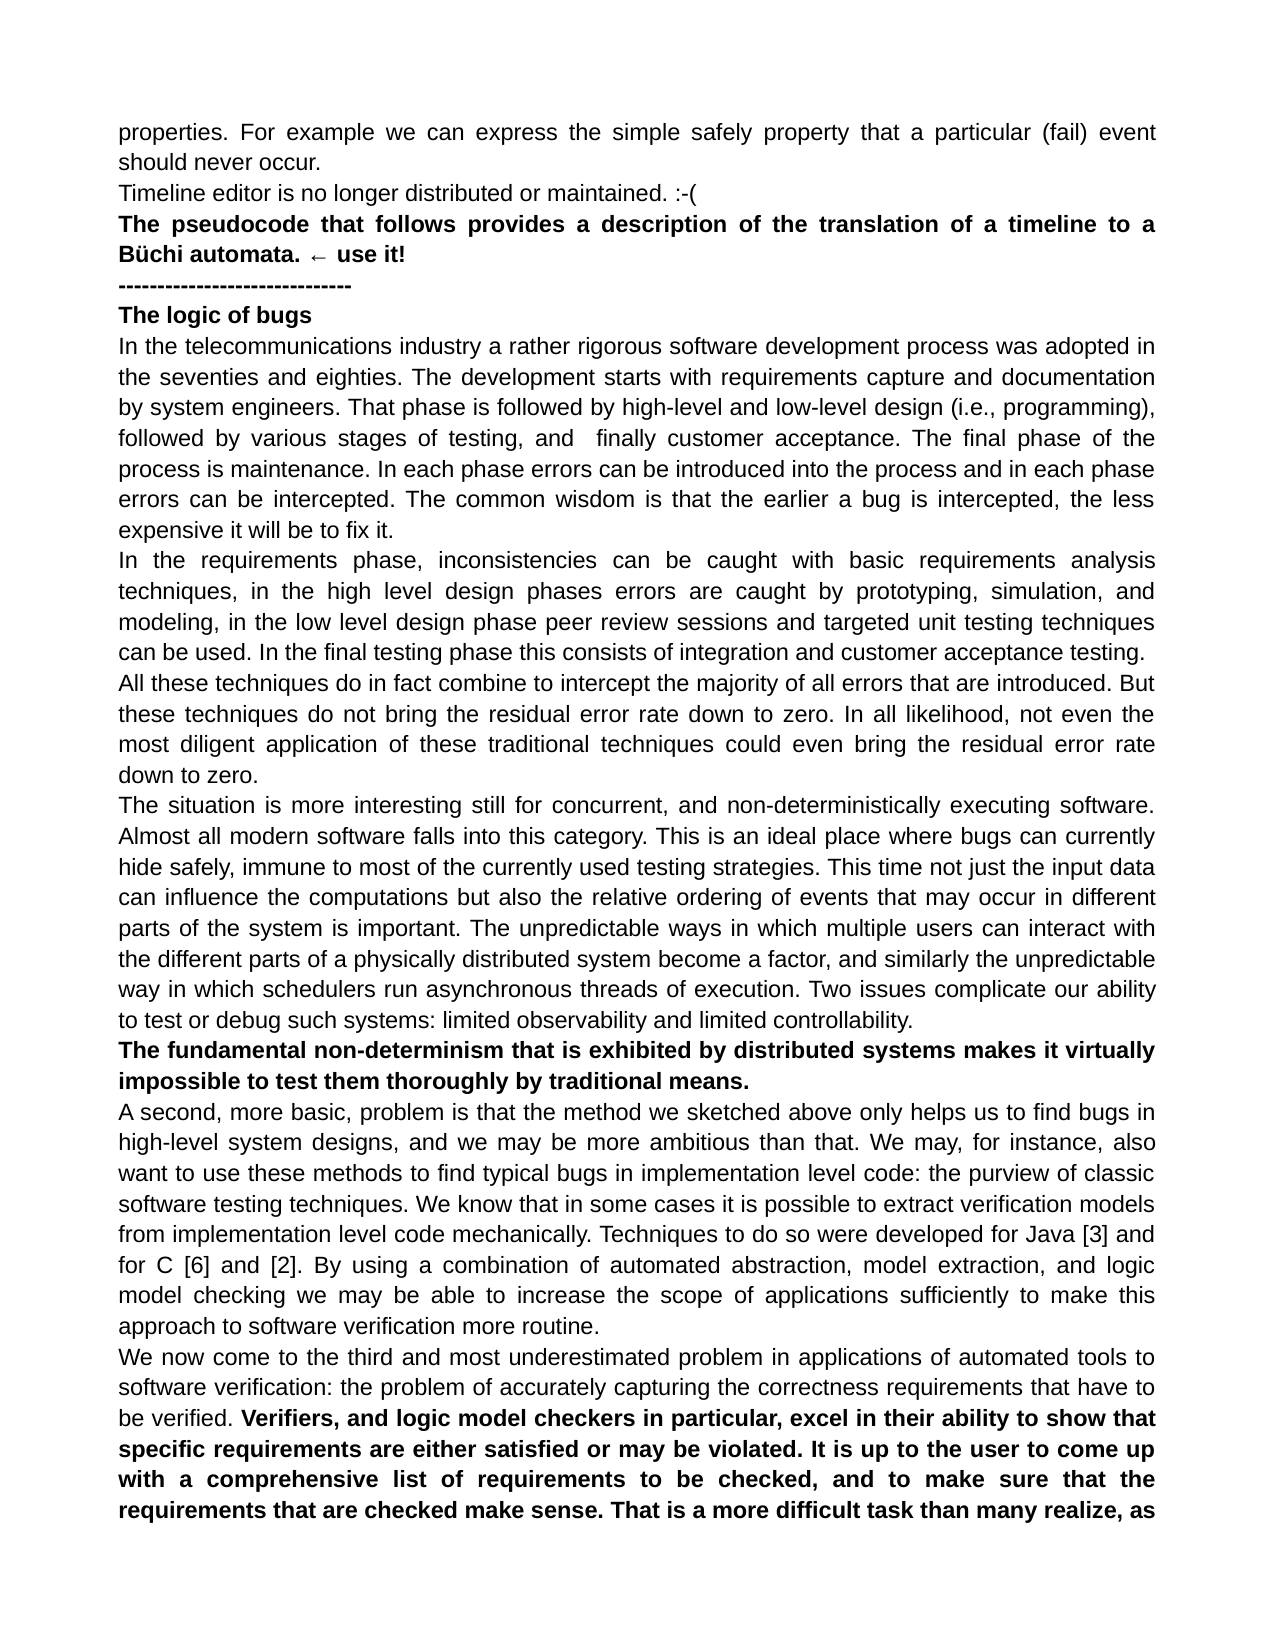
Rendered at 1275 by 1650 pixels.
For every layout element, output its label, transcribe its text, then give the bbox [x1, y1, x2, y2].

text The fundamental non-determinism that is exhibited by distributed systems makes it virtually impossible to test them thoroughly by traditional means. [118, 1037, 1157, 1094]
text The logic of bugs [118, 302, 1157, 329]
text In the requirements phase, inconsistencies can be caught with basic requirements analysis techniques, in the high level design phases errors are caught by prototyping, simulation, and modeling, in the low level design phase peer review sessions and targeted unit testing techniques can be used. In the final testing phase this consists of integration and customer acceptance testing. [118, 547, 1157, 666]
text Timeline editor is no longer distributed or maintained. :-( [118, 179, 1157, 206]
text We now come to the third and most underestimated problem in applications of automated tools to software verification: the problem of accurately capturing the correctness requirements that have to be verified. Verifiers, and logic model checkers in particular, excel in their ability to show that specific requirements are either satisfied or may be violated. It is up to the user to come up with a comprehensive list of requirements to be checked, and to make sure that the requirements that are checked make sense. That is a more difficult task than many realize, as [118, 1343, 1157, 1523]
text The situation is more interesting still for concurrent, and non-deterministically executing software. Almost all modern software falls into this category. This is an ideal place where bugs can currently hide safely, immune to most of the currently used testing strategies. This time not just the input data can influence the computations but also the relative ordering of events that may occur in different parts of the system is important. The unpredictable ways in which multiple users can interact with the different parts of a physically distributed system become a factor, and similarly the unpredictable way in which schedulers run asynchronous threads of execution. Two issues complicate our ability to test or debug such systems: limited observability and limited controllability. [118, 792, 1157, 1033]
text In the telecommunications industry a rather rigorous software development process was adopted in the seventies and eighties. The development starts with requirements capture and documentation by system engineers. That phase is followed by high-level and low-level design (i.e., programming), followed by various stages of testing, and finally customer acceptance. The final phase of the process is maintenance. In each phase errors can be introduced into the process and in each phase errors can be intercepted. The common wisdom is that the earlier a bug is intercepted, the less expensive it will be to fix it. [118, 332, 1157, 543]
text ------------------------------ [118, 271, 1157, 298]
text properties. For example we can express the simple safely property that a particular (fail) event should never occur. [118, 118, 1157, 176]
text All these techniques do in fact combine to intercept the majority of all errors that are introduced. But these techniques do not bring the residual error rate down to zero. In all likelihood, not even the most diligent application of these traditional techniques could even bring the residual error rate down to zero. [118, 669, 1157, 788]
text The pseudocode that follows provides a description of the translation of a timeline to a Büchi automata. ← use it! [118, 210, 1157, 267]
text A second, more basic, problem is that the method we sketched above only helps us to find bugs in high-level system designs, and we may be more ambitious than that. We may, for instance, also want to use these methods to find typical bugs in implementation level code: the purview of classic software testing techniques. We know that in some cases it is possible to extract verification models from implementation level code mechanically. Techniques to do so were developed for Java [3] and for C [6] and [2]. By using a combination of automated abstraction, model extraction, and logic model checking we may be able to increase the scope of applications sufficiently to make this approach to software verification more routine. [118, 1098, 1157, 1339]
